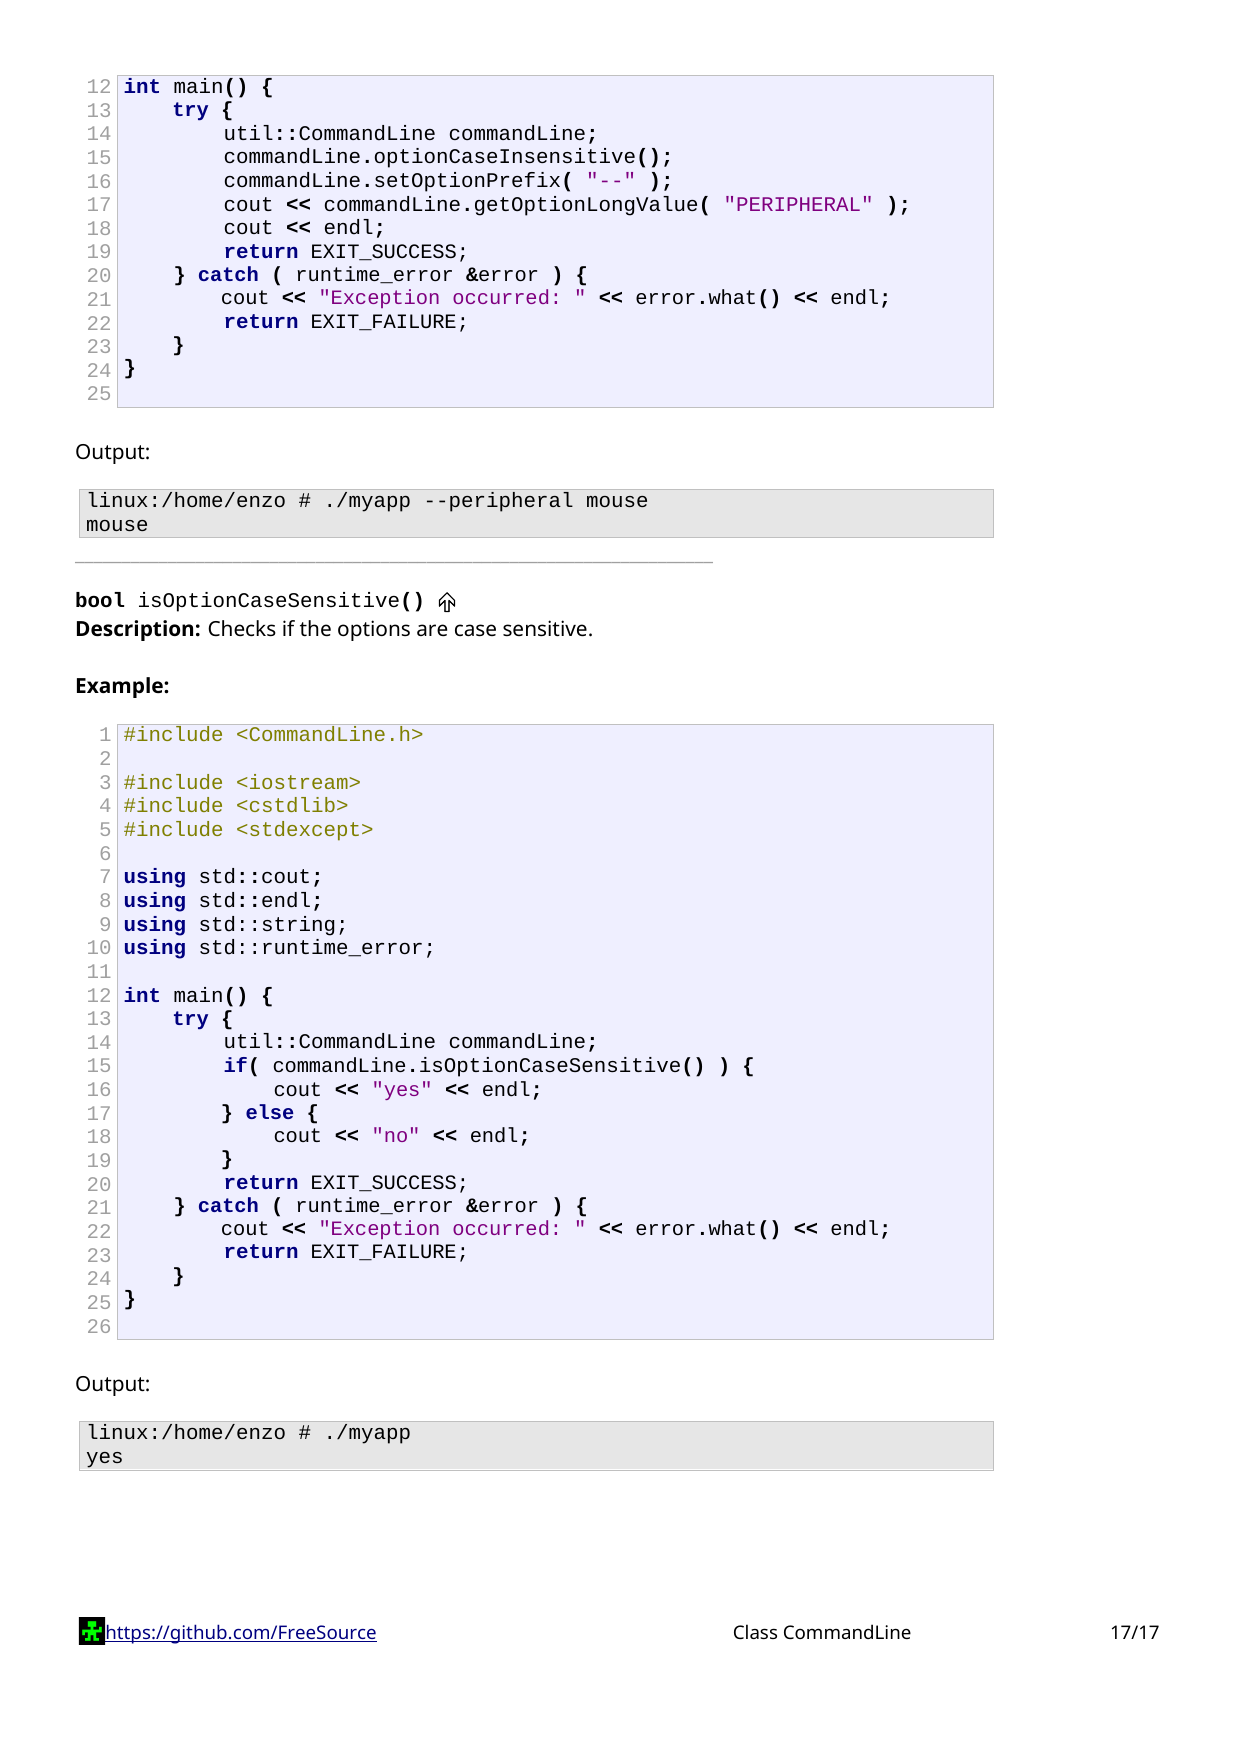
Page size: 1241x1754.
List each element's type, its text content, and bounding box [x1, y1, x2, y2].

table_header #include <CommandLine.h> #include <iostream> #include <cstdlib> #include <stdexcept> using std::cout; using std::endl; using std::string; using std::runtime_error; int main() { try { util::CommandLine commandLine; if( commandLine.isOptionCaseSensitive() ) { cout << "yes" << endl; } else { cout << "no" << endl; } return EXIT_SUCCESS; } catch ( runtime_error &error ) { cout << "Exception occurred: " << error.what() << endl; return EXIT_FAILURE; } } [118, 725, 993, 1339]
text Description: Checks if the options are case sensitive. [75, 614, 1165, 642]
table_header 12 13 14 15 16 17 18 19 20 21 22 23 24 25 [80, 75, 117, 407]
table_header linux:/home/enzo # ./myapp --peripheral mouse mouse [80, 490, 993, 537]
text Output: [75, 1369, 1165, 1397]
text bool isOptionCaseSensitive()  [75, 567, 1165, 614]
table_header linux:/home/enzo # ./myapp yes [80, 1422, 993, 1469]
picture [78, 1617, 106, 1645]
table_header 1 2 3 4 5 6 7 8 9 10 11 12 13 14 15 16 17 18 19 20 21 22 23 24 25 26 [80, 724, 117, 1339]
table_header int main() { try { util::CommandLine commandLine; commandLine.optionCaseInsensitive(); commandLine.setOptionPrefix( "--" ); cout << commandLine.getOptionLongValue( "PERIPHERAL" ); cout << endl; return EXIT_SUCCESS; } catch ( runtime_error &error ) { cout << "Exception occurred: " << error.what() << endl; return EXIT_FAILURE; } } [118, 76, 993, 407]
text Output: [75, 437, 1165, 465]
text _____________________________________________________________________ [75, 538, 1165, 567]
text Example: [75, 671, 1165, 723]
